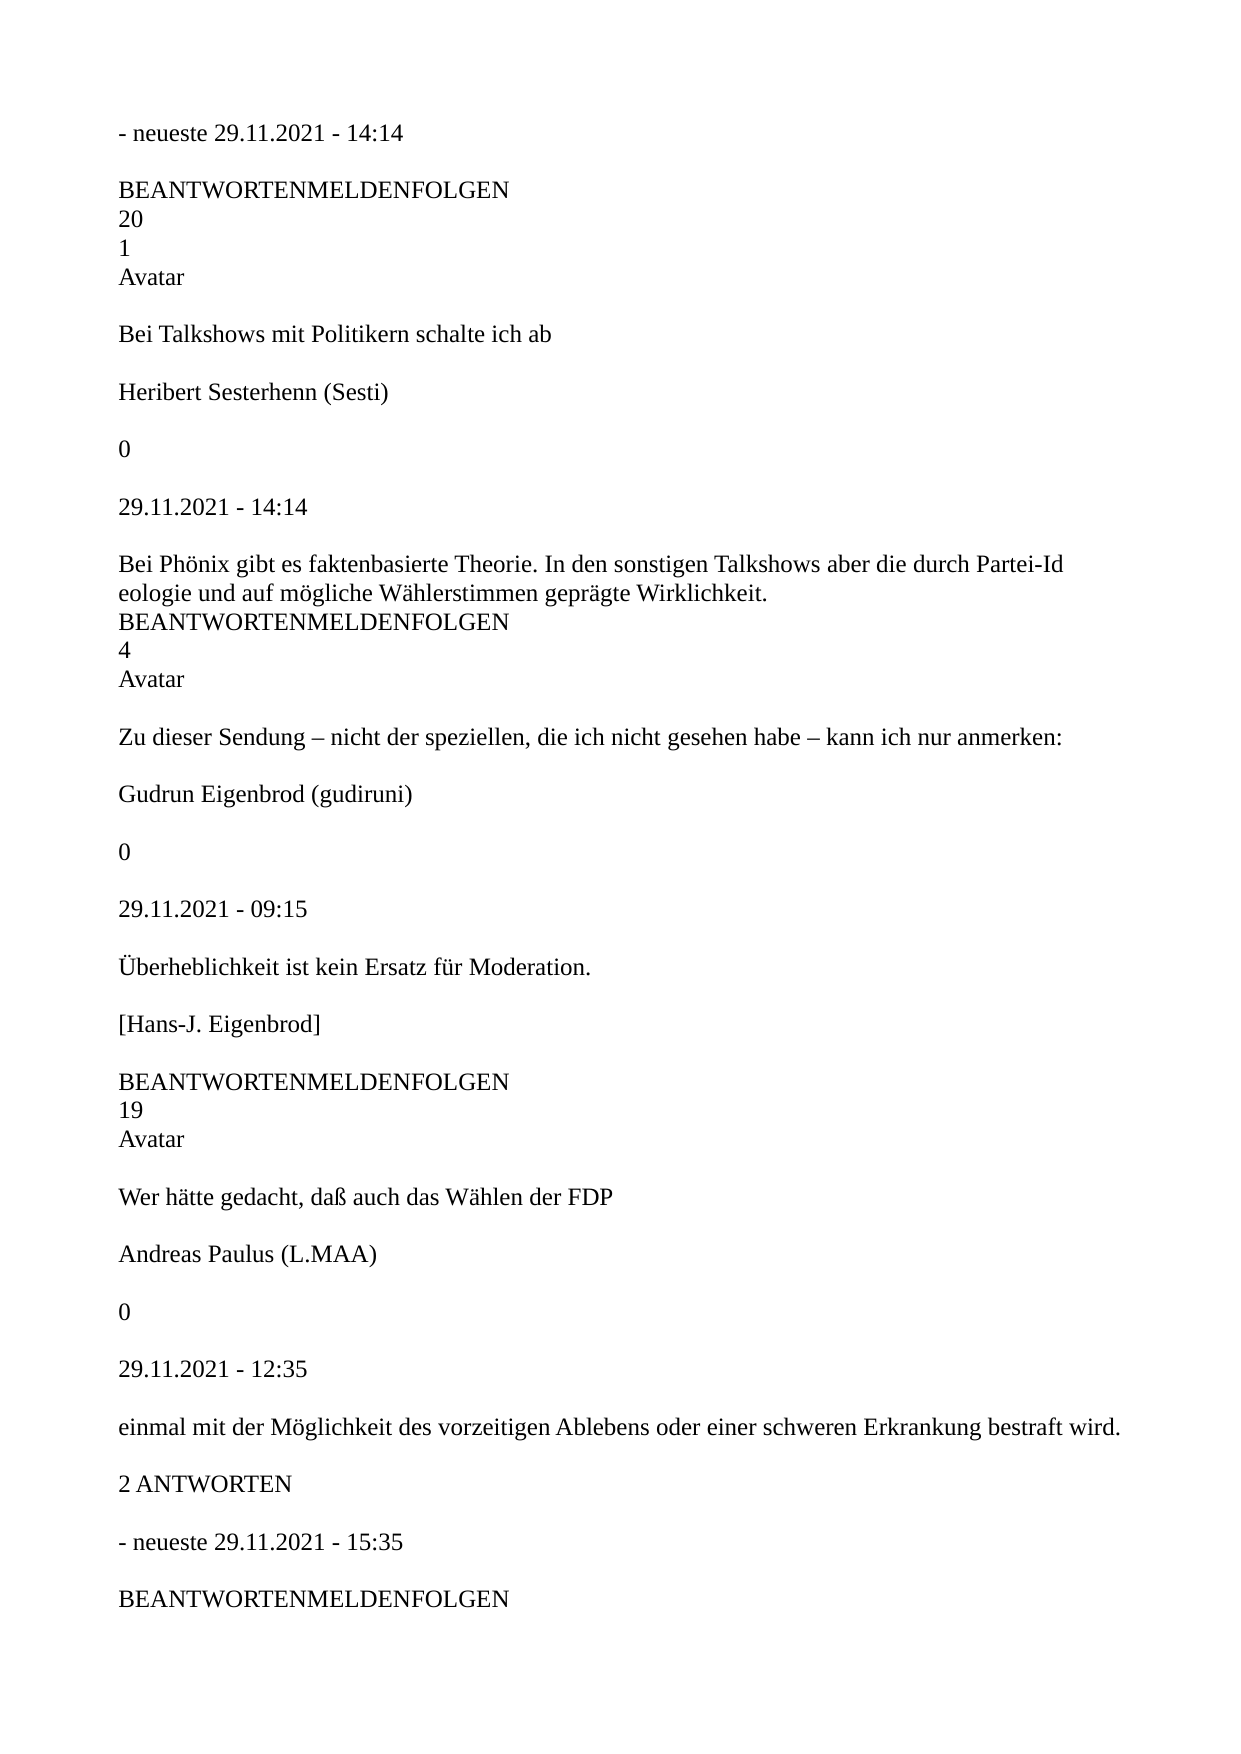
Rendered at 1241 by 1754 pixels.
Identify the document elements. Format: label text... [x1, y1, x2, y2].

text - neueste 29.11.2021 - 15:35 [118, 1527, 1122, 1556]
text Zu dieser Sendung – nicht der speziellen, die ich nicht gesehen habe – kann ich nur anmerken: [118, 722, 1122, 751]
text Avatar [118, 1124, 1122, 1153]
text 20 [118, 204, 1122, 233]
text [Hans-J. Eigenbrod] [118, 1009, 1122, 1038]
text Bei Phönix gibt es faktenbasierte Theorie. In den sonstigen Talkshows aber die durch Partei-Id [118, 549, 1122, 578]
text 29.11.2021 - 09:15 [118, 894, 1122, 923]
text BEANTWORTENMELDENFOLGEN [118, 1067, 1122, 1096]
text 19 [118, 1096, 1122, 1124]
text BEANTWORTENMELDENFOLGEN [118, 176, 1122, 204]
text einmal mit der Möglichkeit des vorzeitigen Ablebens oder einer schweren Erkrankung bestraft wird. [118, 1412, 1122, 1441]
text 0 [118, 1297, 1122, 1326]
text Andreas Paulus (L.MAA) [118, 1239, 1122, 1268]
text 0 [118, 837, 1122, 866]
text - neueste 29.11.2021 - 14:14 [118, 118, 1122, 147]
text 1 [118, 233, 1122, 262]
text Bei Talkshows mit Politikern schalte ich ab [118, 319, 1122, 348]
text 0 [118, 434, 1122, 463]
text 29.11.2021 - 14:14 [118, 492, 1122, 521]
text 2 ANTWORTEN [118, 1469, 1122, 1498]
text Gudrun Eigenbrod (gudiruni) [118, 779, 1122, 808]
text 4 [118, 636, 1122, 664]
text Avatar [118, 664, 1122, 693]
text eologie und auf mögliche Wählerstimmen geprägte Wirklichkeit. [118, 578, 1122, 607]
text 29.11.2021 - 12:35 [118, 1354, 1122, 1383]
text BEANTWORTENMELDENFOLGEN [118, 607, 1122, 636]
text Avatar [118, 262, 1122, 291]
text Wer hätte gedacht, daß auch das Wählen der FDP [118, 1182, 1122, 1211]
text Überheblichkeit ist kein Ersatz für Moderation. [118, 952, 1122, 981]
text Heribert Sesterhenn (Sesti) [118, 377, 1122, 406]
text BEANTWORTENMELDENFOLGEN [118, 1584, 1122, 1613]
